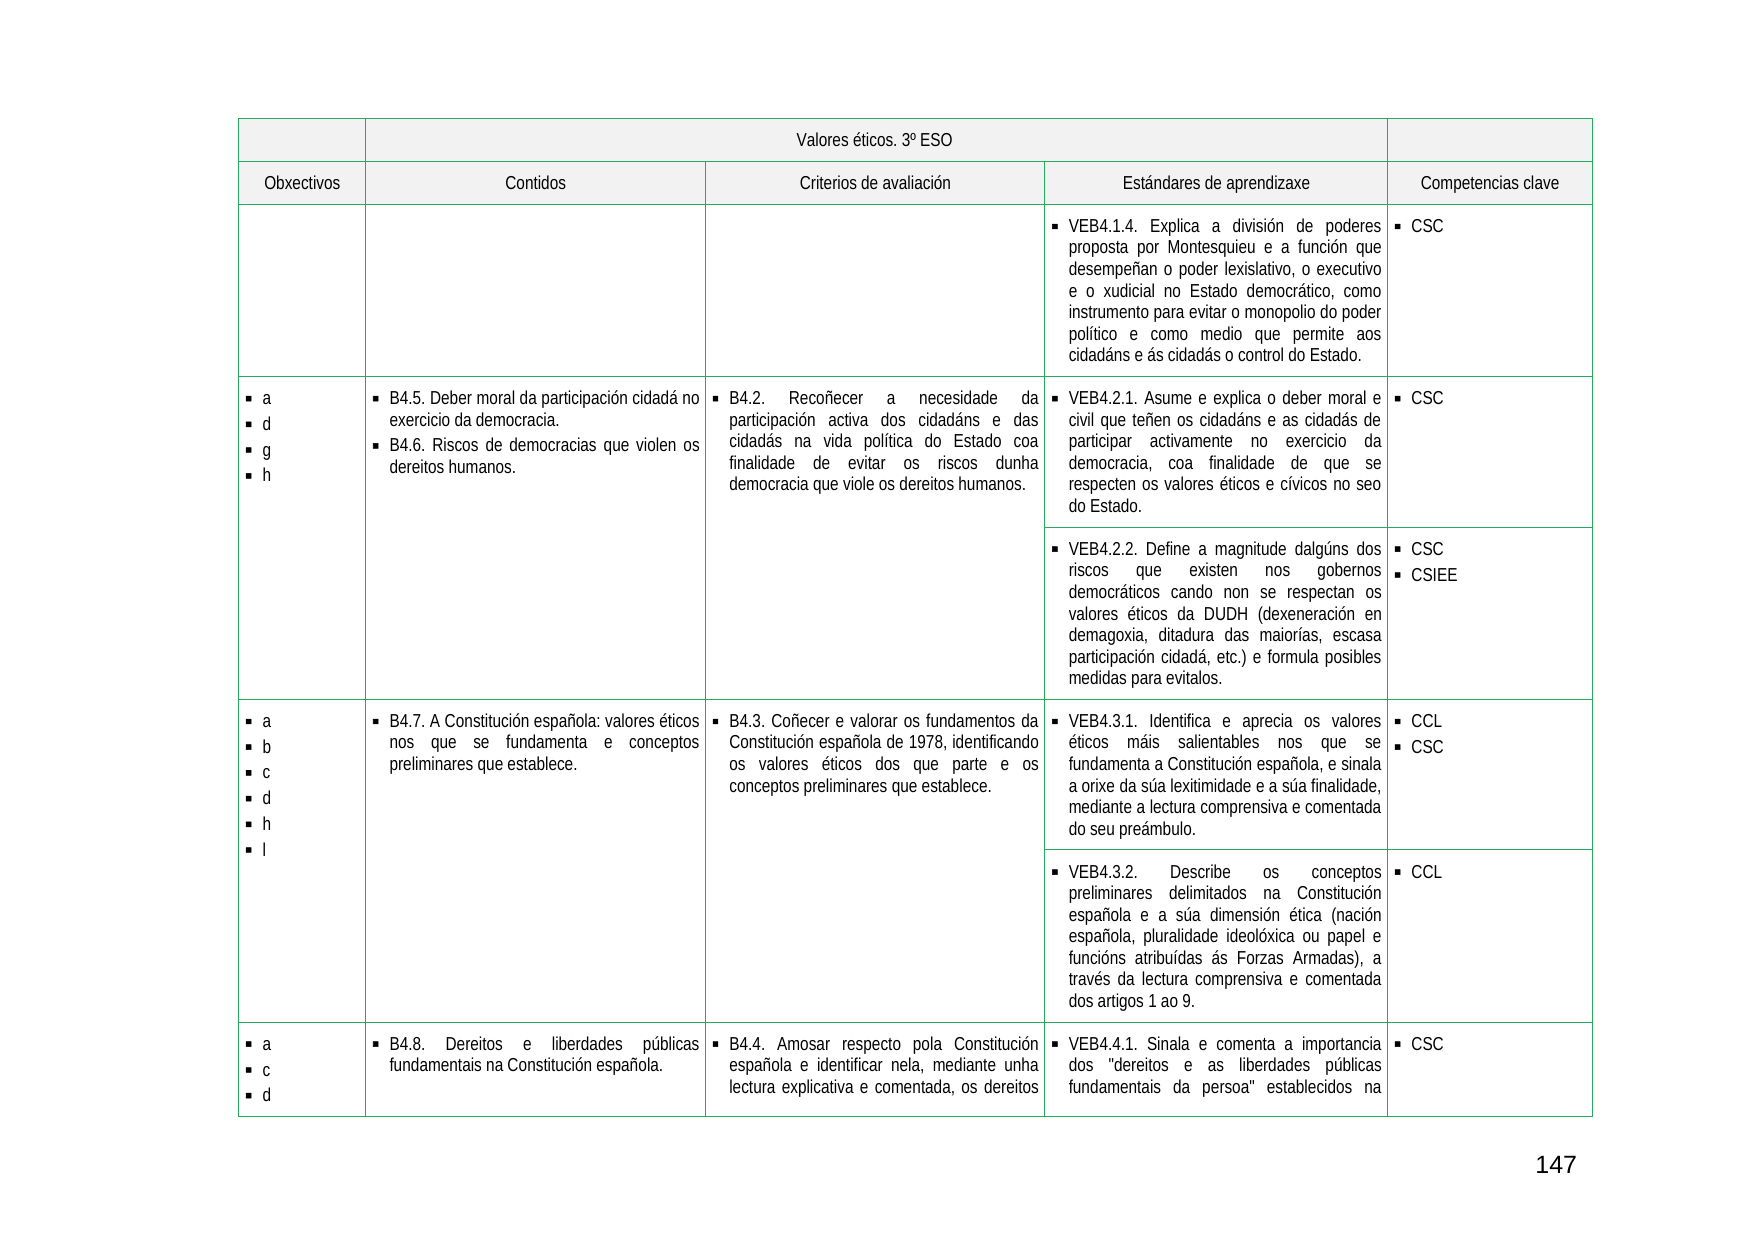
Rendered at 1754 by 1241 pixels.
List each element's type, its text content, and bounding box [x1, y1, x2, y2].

table_cell CCL [1388, 850, 1592, 1022]
table_cell VEB4.1.4. Explica a división de poderes proposta por Montesquieu e a función que desempeñan o poder lexislativo, o executivo e o xudicial no Estado democrático, como instrumento para evitar o monopolio do poder político e como medio que permite aos cidadáns e ás cidadás o control do Estado. [1045, 205, 1387, 376]
table_cell a d g h [239, 377, 365, 699]
table_cell Criterios de avaliación [706, 162, 1044, 204]
table_cell CCL CSC [1388, 700, 1592, 849]
table_cell Competencias clave [1388, 162, 1592, 204]
table_cell B4.5. Deber moral da participación cidadá no exercicio da democracia. B4.6. Riscos de democracias que violen os dereitos humanos. [366, 377, 705, 699]
table_cell CSC CSIEE [1388, 528, 1592, 699]
table_cell B4.7. A Constitución española: valores éticos nos que se fundamenta e conceptos preliminares que establece. [366, 700, 705, 1022]
table_header [239, 119, 365, 161]
table_cell CSC [1388, 205, 1592, 376]
table_cell a c d h [239, 1023, 365, 1116]
table_cell [366, 205, 705, 376]
table_cell Estándares de aprendizaxe [1045, 162, 1387, 204]
table_cell VEB4.2.2. Define a magnitude dalgúns dos riscos que existen nos gobernos democráticos cando non se respectan os valores éticos da DUDH (dexeneración en demagoxia, ditadura das maiorías, escasa participación cidadá, etc.) e formula posibles medidas para evitalos. [1045, 528, 1387, 699]
table_cell VEB4.3.2. Describe os conceptos preliminares delimitados na Constitución española e a súa dimensión ética (nación española, pluralidade ideolóxica ou papel e funcións atribuídas ás Forzas Armadas), a través da lectura comprensiva e comentada dos artigos 1 ao 9. [1045, 850, 1387, 1022]
table_cell Obxectivos [239, 162, 365, 204]
table_cell a b c d h l [239, 700, 365, 1022]
table_cell VEB4.3.1. Identifica e aprecia os valores éticos máis salientables nos que se fundamenta a Constitución española, e sinala a orixe da súa lexitimidade e a súa finalidade, mediante a lectura comprensiva e comentada do seu preámbulo. [1045, 700, 1387, 849]
table_cell VEB4.2.1. Asume e explica o deber moral e civil que teñen os cidadáns e as cidadás de participar activamente no exercicio da democracia, coa finalidade de que se respecten os valores éticos e cívicos no seo do Estado. [1045, 377, 1387, 527]
table_cell CSC [1388, 1023, 1592, 1116]
table_cell B4.4. Amosar respecto pola Constitución española e identificar nela, mediante unha lectura explicativa e comentada, os dereitos [706, 1023, 1044, 1116]
table_cell VEB4.4.1. Sinala e comenta a importancia dos "dereitos e as liberdades públicas fundamentais da persoa" establecidos na [1045, 1023, 1387, 1116]
table_cell B4.3. Coñecer e valorar os fundamentos da Constitución española de 1978, identificando os valores éticos dos que parte e os conceptos preliminares que establece. [706, 700, 1044, 1022]
table_cell B4.2. Recoñecer a necesidade da participación activa dos cidadáns e das cidadás na vida política do Estado coa finalidade de evitar os riscos dunha democracia que viole os dereitos humanos. [706, 377, 1044, 699]
table_cell Contidos [366, 162, 705, 204]
table_cell CSC [1388, 377, 1592, 527]
table_header Valores éticos. 3º ESO [366, 119, 1387, 161]
table_cell B4.8. Dereitos e liberdades públicas fundamentais na Constitución española. [366, 1023, 705, 1116]
table_cell [706, 205, 1044, 376]
table_cell [239, 205, 365, 376]
table_header [1388, 119, 1592, 161]
